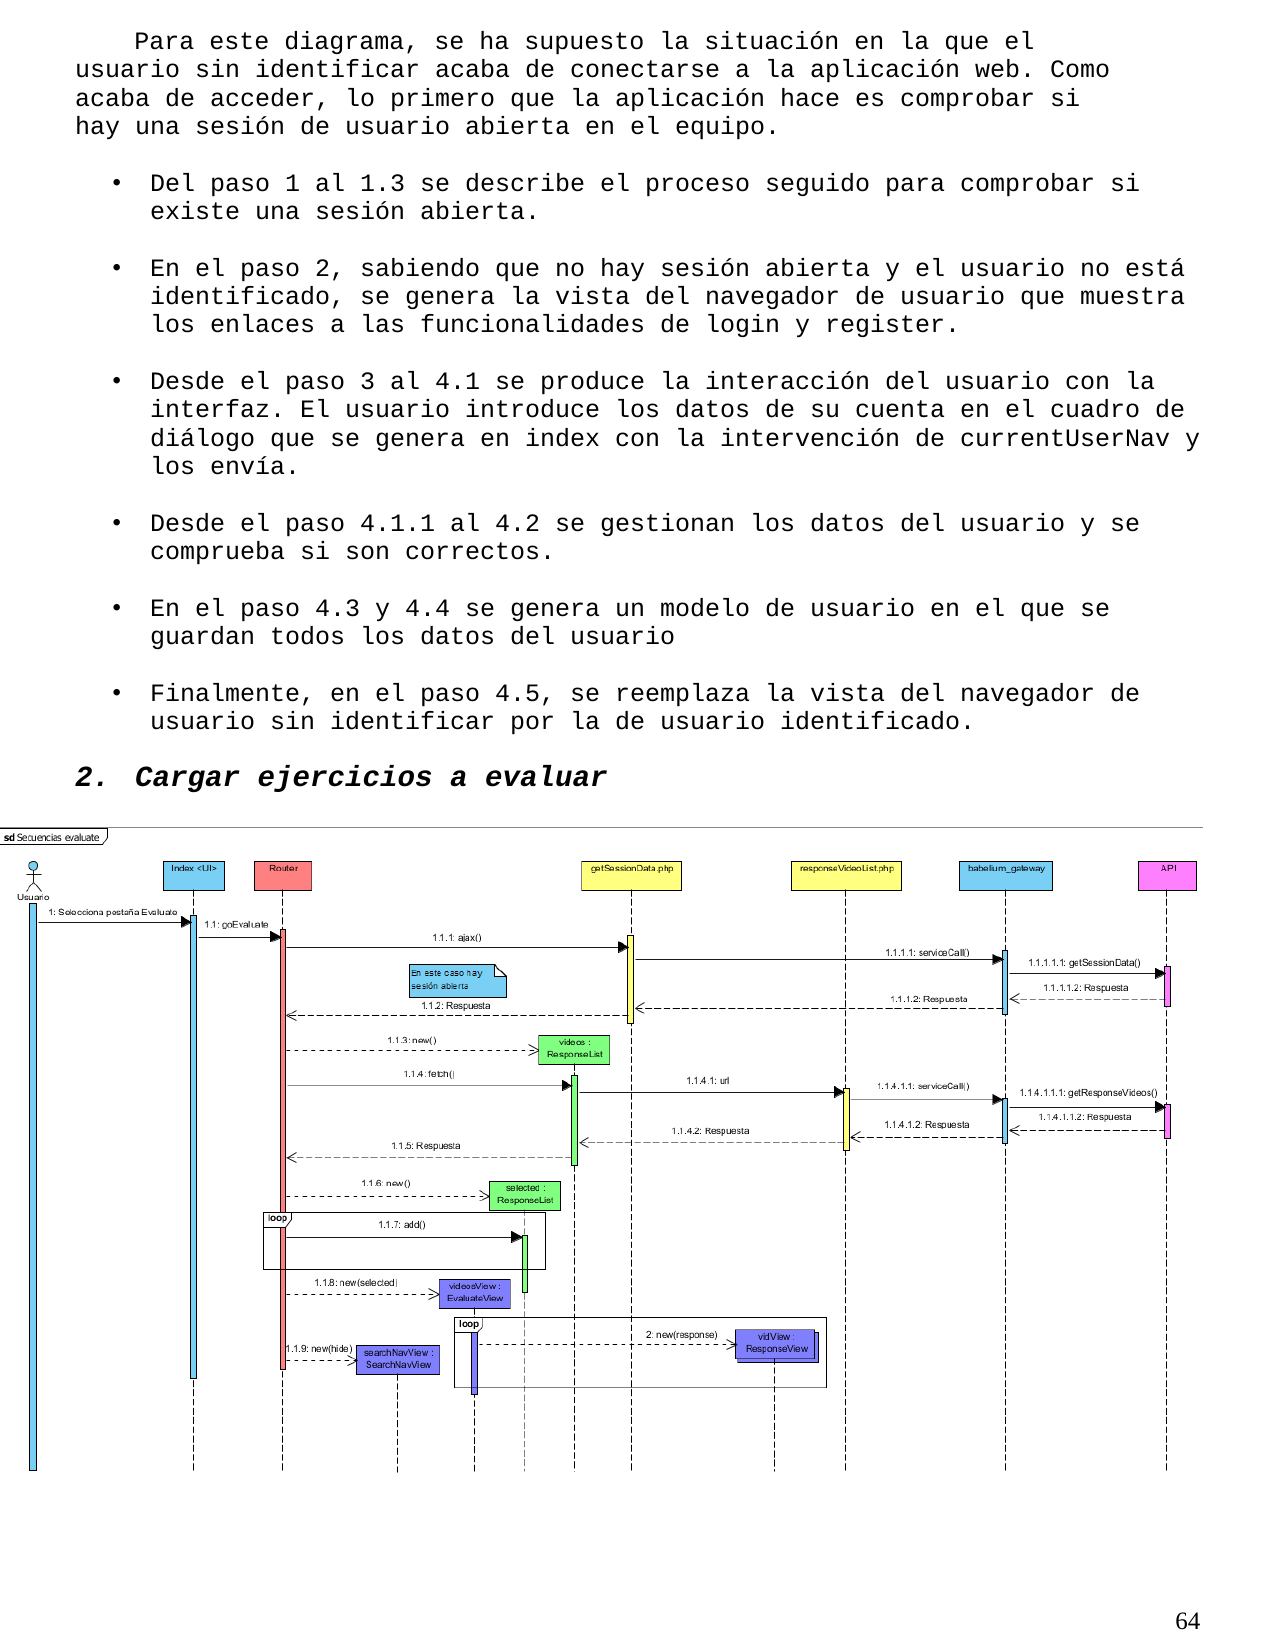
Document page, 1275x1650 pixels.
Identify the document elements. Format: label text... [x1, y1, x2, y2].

picture [0, 827, 1275, 1545]
list En el paso 2, sabiendo que no hay sesión abierta y el usuario no está identificado, se genera la vista del navegador de usuario que muestra los enlaces a las funcionalidades de login y register. [112, 255, 1200, 340]
list En el paso 4.3 y 4.4 se genera un modelo de usuario en el que se guardan todos los datos del usuario [112, 595, 1200, 652]
list Del paso 1 al 1.3 se describe el proceso seguido para comprobar si existe una sesión abierta. [112, 170, 1200, 227]
list Desde el paso 3 al 4.1 se produce la interacción del usuario con la interfaz. El usuario introduce los datos de su cuenta en el cuadro de diálogo que se genera en index con la intervención de currentUserNav y los envía. [112, 369, 1200, 482]
list Finalmente, en el paso 4.5, se reemplaza la vista del navegador de usuario sin identificar por la de usuario identificado. [112, 680, 1200, 737]
subtitle Cargar ejercicios a evaluar [75, 762, 1200, 795]
text Para este diagrama, se ha supuesto la situación en la que el usuario sin identificar acaba de conectarse a la aplicación web. Como acaba de acceder, lo primero que la aplicación hace es comprobar si hay una sesión de usuario abierta en el equipo. [75, 29, 1135, 142]
list Desde el paso 4.1.1 al 4.2 se gestionan los datos del usuario y se comprueba si son correctos. [112, 510, 1200, 567]
